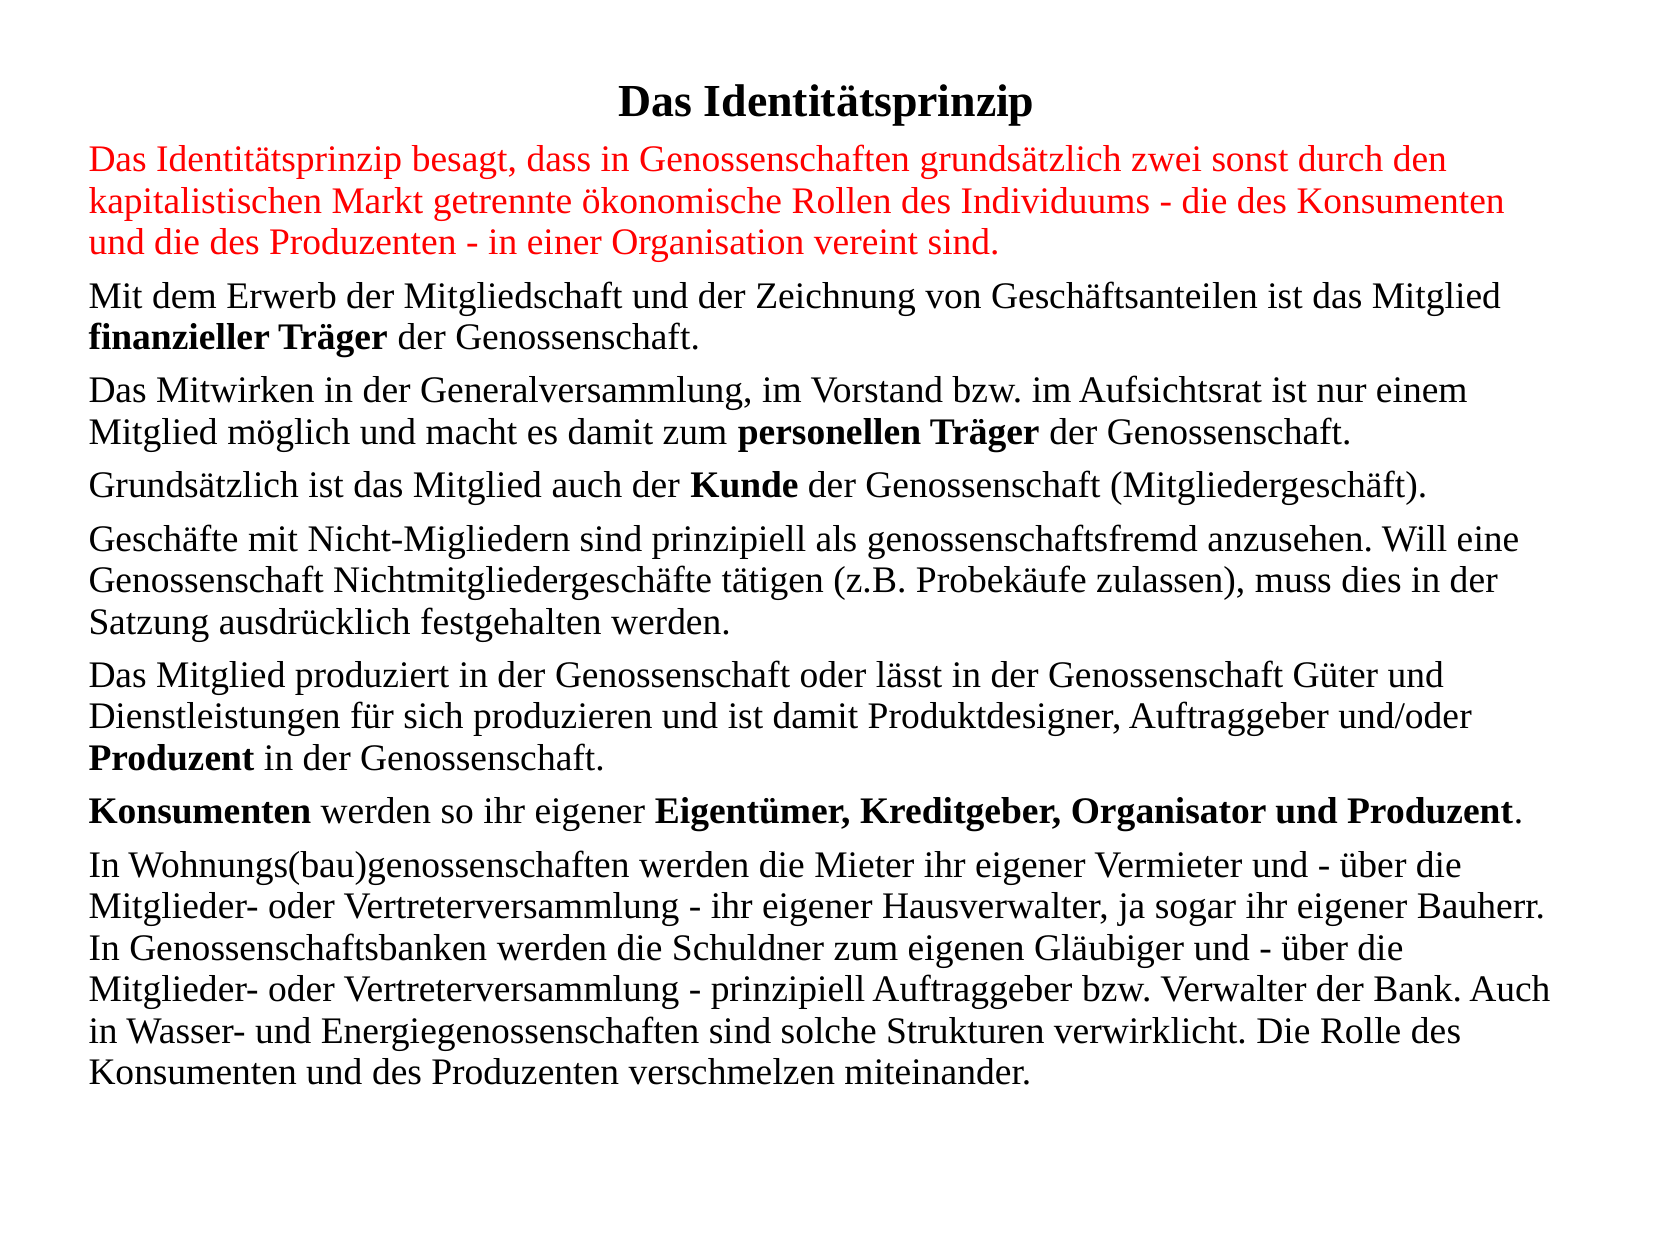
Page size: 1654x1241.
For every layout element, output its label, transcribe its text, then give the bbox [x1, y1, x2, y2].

text_box Das Identitätsprinzip Das Identitätsprinzip besagt, dass in Genossenschaften grundsätzlich zwei sonst durch den kapitalistischen Markt getrennte ökonomische Rollen des Individuums - die des Konsumenten und die des Produzenten - in einer Organisation vereint sind. Mit dem Erwerb der Mitgliedschaft und der Zeichnung von Geschäftsanteilen ist das Mitglied finanzieller Träger der Genossenschaft. Das Mitwirken in der Generalversammlung, im Vorstand bzw. im Aufsichtsrat ist nur einem Mitglied möglich und macht es damit zum personellen Träger der Genossenschaft. Grundsätzlich ist das Mitglied auch der Kunde der Genossenschaft (Mitgliedergeschäft). Geschäfte mit Nicht-Migliedern sind prinzipiell als genossenschaftsfremd anzusehen. Will eine Genossenschaft Nichtmitgliedergeschäfte tätigen (z.B. Probekäufe zulassen), muss dies in der Satzung ausdrücklich festgehalten werden. Das Mitglied produziert in der Genossenschaft oder lässt in der Genossenschaft Güter und Dienstleistungen für sich produzieren und ist damit Produktdesigner, Auftraggeber und/oder Produzent in der Genossenschaft. Konsumenten werden so ihr eigener Eigentümer, Kreditgeber, Organisator und Produzent. In Wohnungs(bau)genossenschaften werden die Mieter ihr eigener Vermieter und - über die Mitglieder- oder Vertreterversammlung - ihr eigener Hausverwalter, ja sogar ihr eigener Bauherr. In Genossenschaftsbanken werden die Schuldner zum eigenen Gläubiger und - über die Mitglieder- oder Vertreterversammlung - prinzipiell Auftraggeber bzw. Verwalter der Bank. Auch in Wasser- und Energiegenossenschaften sind solche Strukturen verwirklicht. Die Rolle des Konsumenten und des Produzenten verschmelzen miteinander. [73, 68, 1580, 1101]
